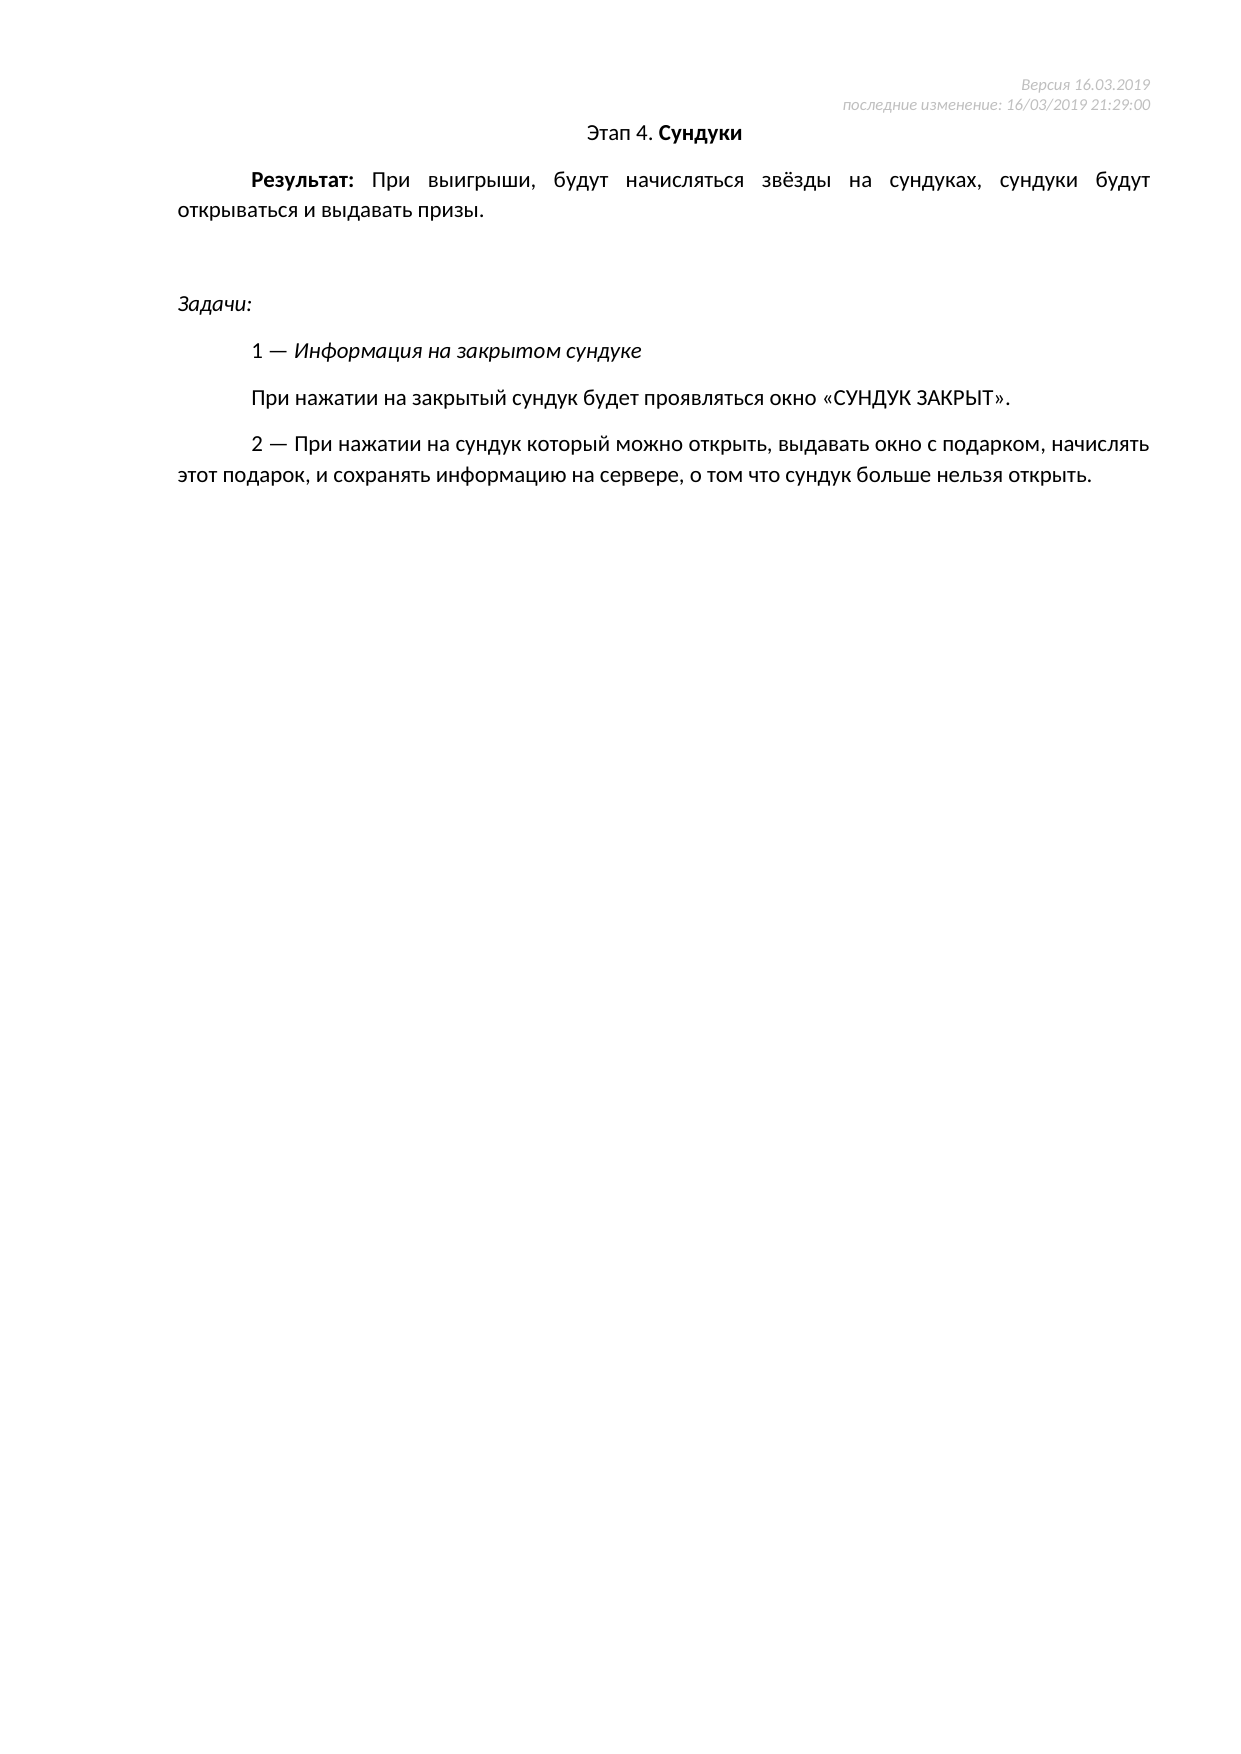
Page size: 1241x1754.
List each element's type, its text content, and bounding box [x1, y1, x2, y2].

text Этап 4. Сундуки [177, 118, 1152, 146]
text 1 — Информация на закрытом сундуке [177, 336, 1152, 364]
text Результат: При выигрыши, будут начисляться звёзды на сундуках, сундуки будут открываться и выдавать призы. [177, 165, 1152, 223]
text При нажатии на закрытый сундук будет проявляться окно «СУНДУК ЗАКРЫТ». [177, 383, 1152, 411]
text Задачи: [177, 289, 1152, 317]
text 2 — При нажатии на сундук который можно открыть, выдавать окно с подарком, начислять этот подарок, и сохранять информацию на сервере, о том что сундук больше нельзя открыть. [177, 429, 1152, 488]
